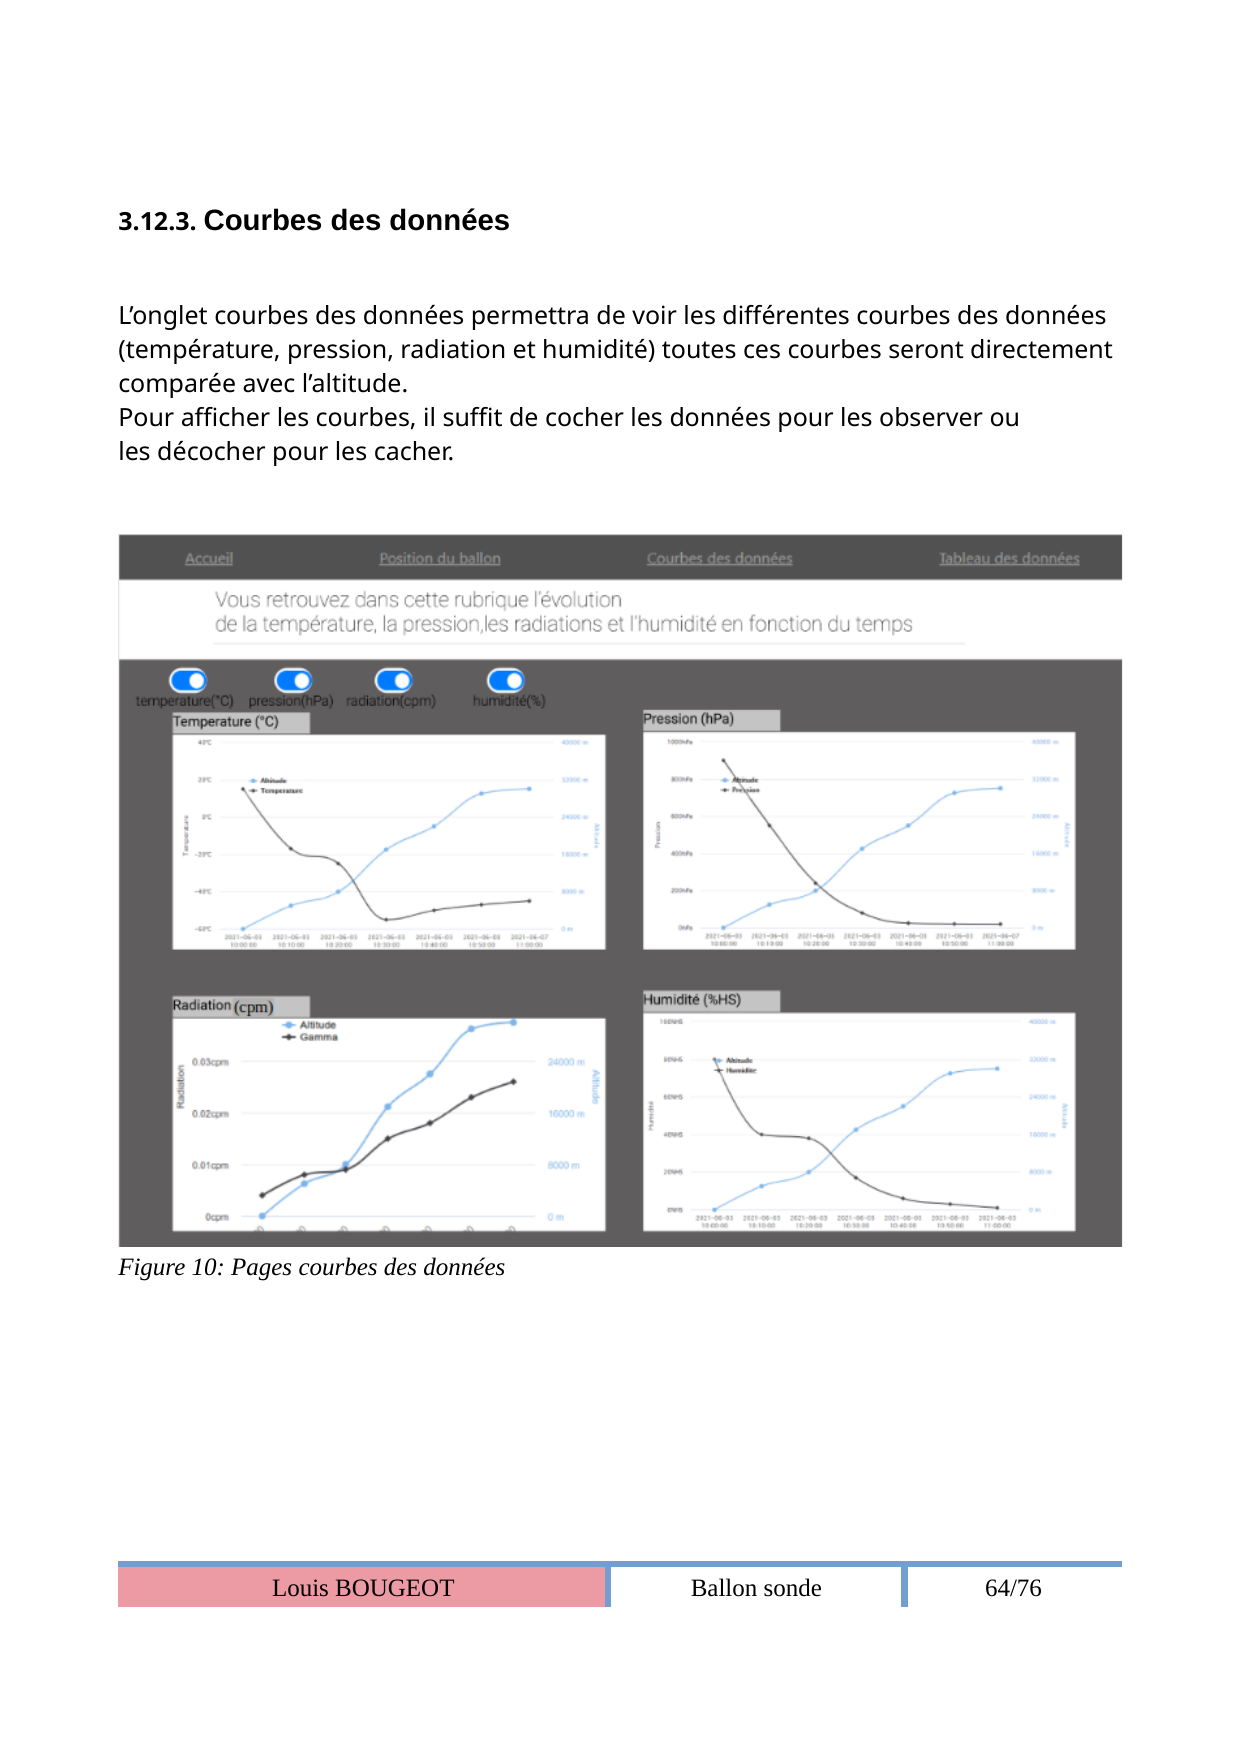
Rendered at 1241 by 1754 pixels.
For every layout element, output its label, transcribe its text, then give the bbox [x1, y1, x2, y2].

text L’onglet courbes des données permettra de voir les différentes courbes des données (température, pression, radiation et humidité) toutes ces courbes seront directement comparée avec l’altitude. [118, 298, 1122, 400]
picture [118, 534, 1123, 1247]
text Figure 10: Pages courbes des données [118, 1247, 1122, 1281]
text Pour afficher les courbes, il suffit de cocher les données pour les observer ou [118, 400, 1122, 434]
subtitle Courbes des données [118, 203, 1122, 237]
text les décocher pour les cacher. [118, 434, 1122, 468]
